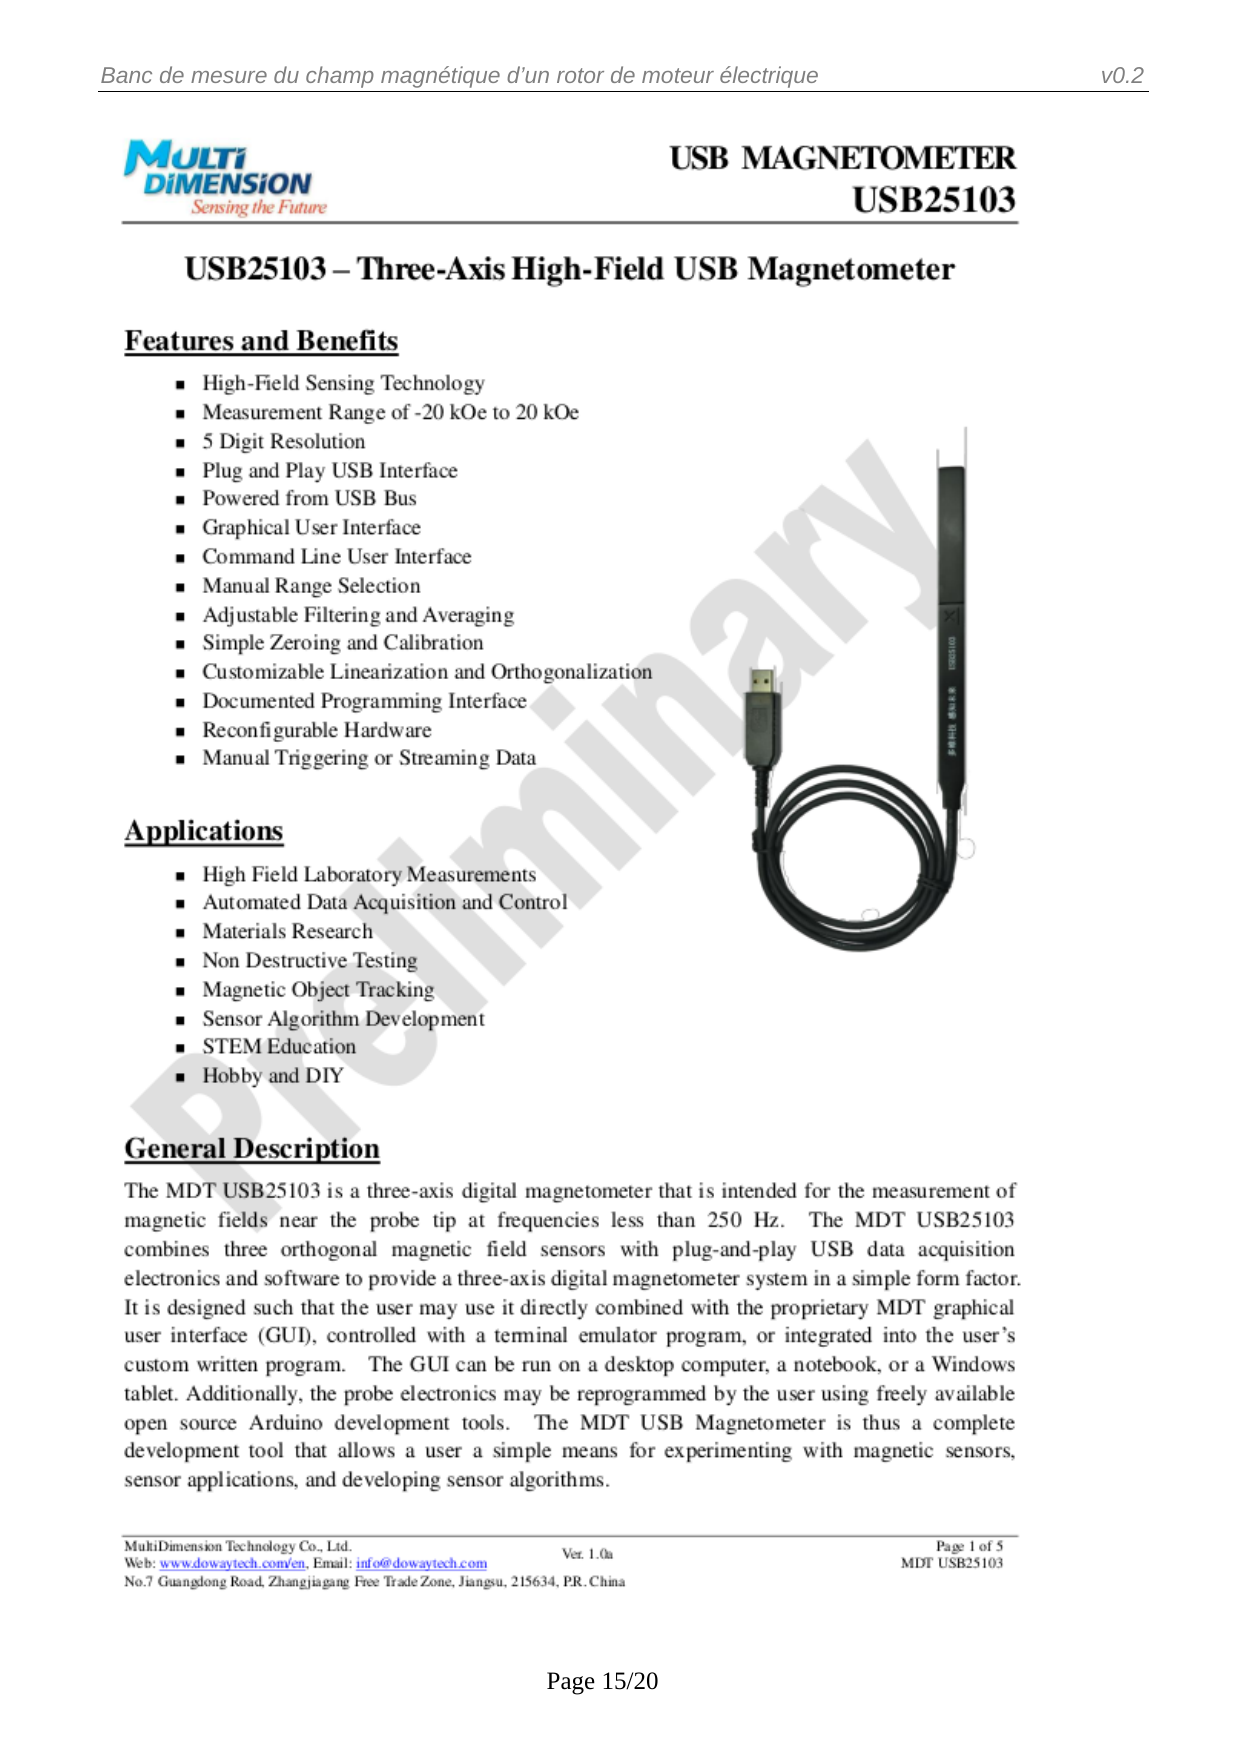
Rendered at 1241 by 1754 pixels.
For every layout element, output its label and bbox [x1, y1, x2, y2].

picture [100, 120, 1044, 1605]
